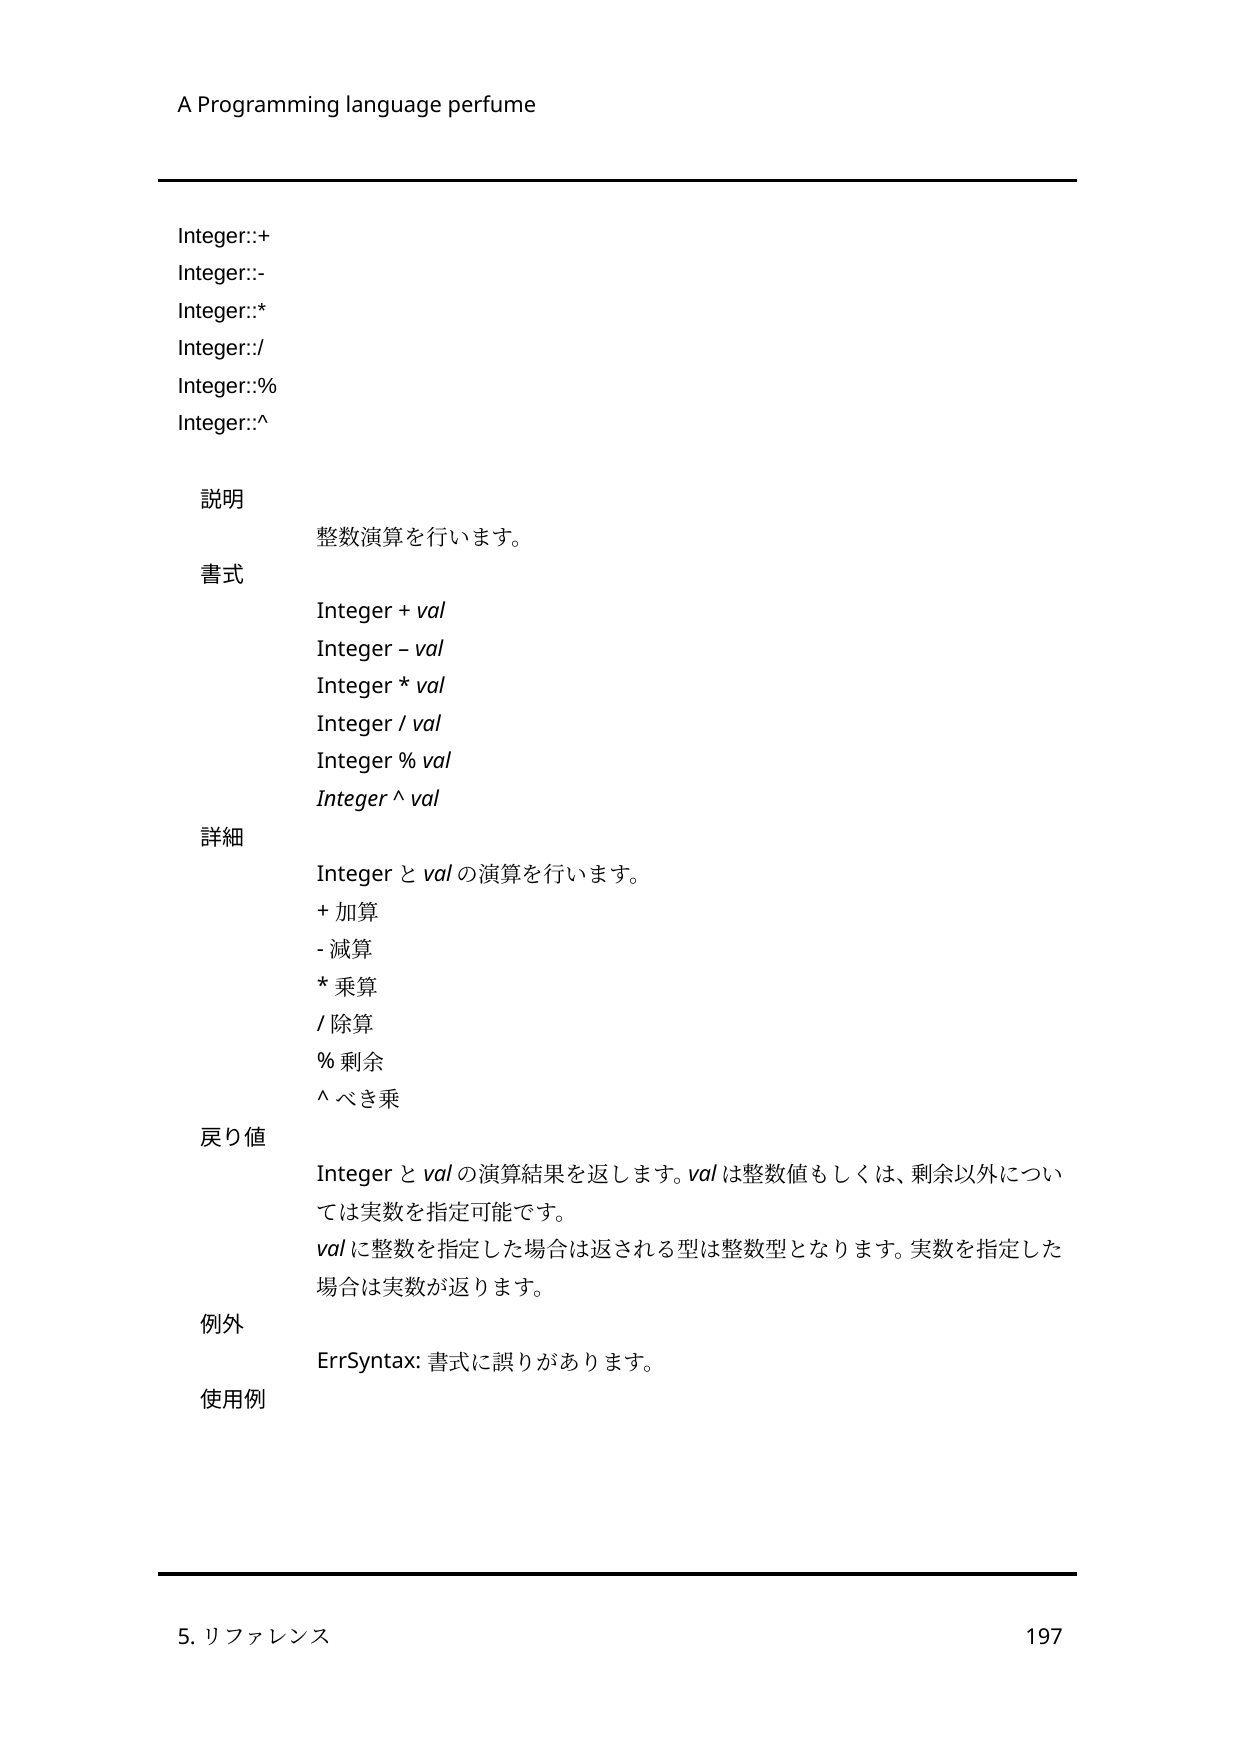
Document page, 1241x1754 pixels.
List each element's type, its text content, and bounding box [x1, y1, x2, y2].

table_cell 戻り値 [200, 1117, 317, 1304]
table_cell 書式 [200, 554, 317, 817]
subtitle Integer::* [177, 292, 1063, 329]
table_cell Integerとvalの演算結果を返します。valは整数値もしくは、剰余以外については実数を指定可能です。 valに整数を指定した場合は返される型は整数型となります。実数を指定した場合は実数が返ります。 [317, 1117, 1063, 1304]
table_cell 詳細 [200, 817, 317, 1117]
subtitle Integer::/ [177, 329, 1063, 367]
subtitle Integer::% [177, 367, 1063, 404]
table_cell Integer + val Integer – val Integer * val Integer / val Integer % val Integer ^ val [317, 554, 1063, 817]
table_cell ErrSyntax: 書式に誤りがあります。 [317, 1304, 1063, 1379]
table_cell 使用例 [200, 1379, 317, 1454]
table_header 整数演算を行います。 [317, 479, 1063, 554]
subtitle Integer::- [177, 254, 1063, 292]
table_header 説明 [200, 479, 317, 554]
subtitle Integer::^ [177, 404, 1063, 442]
subtitle Integer::+ [177, 217, 1063, 254]
table_cell Integerとvalの演算を行います。 + 加算 - 減算 * 乗算 / 除算 % 剰余 ^ べき乗 [317, 817, 1063, 1117]
table_cell 例外 [200, 1304, 317, 1379]
table_cell [317, 1379, 1063, 1454]
